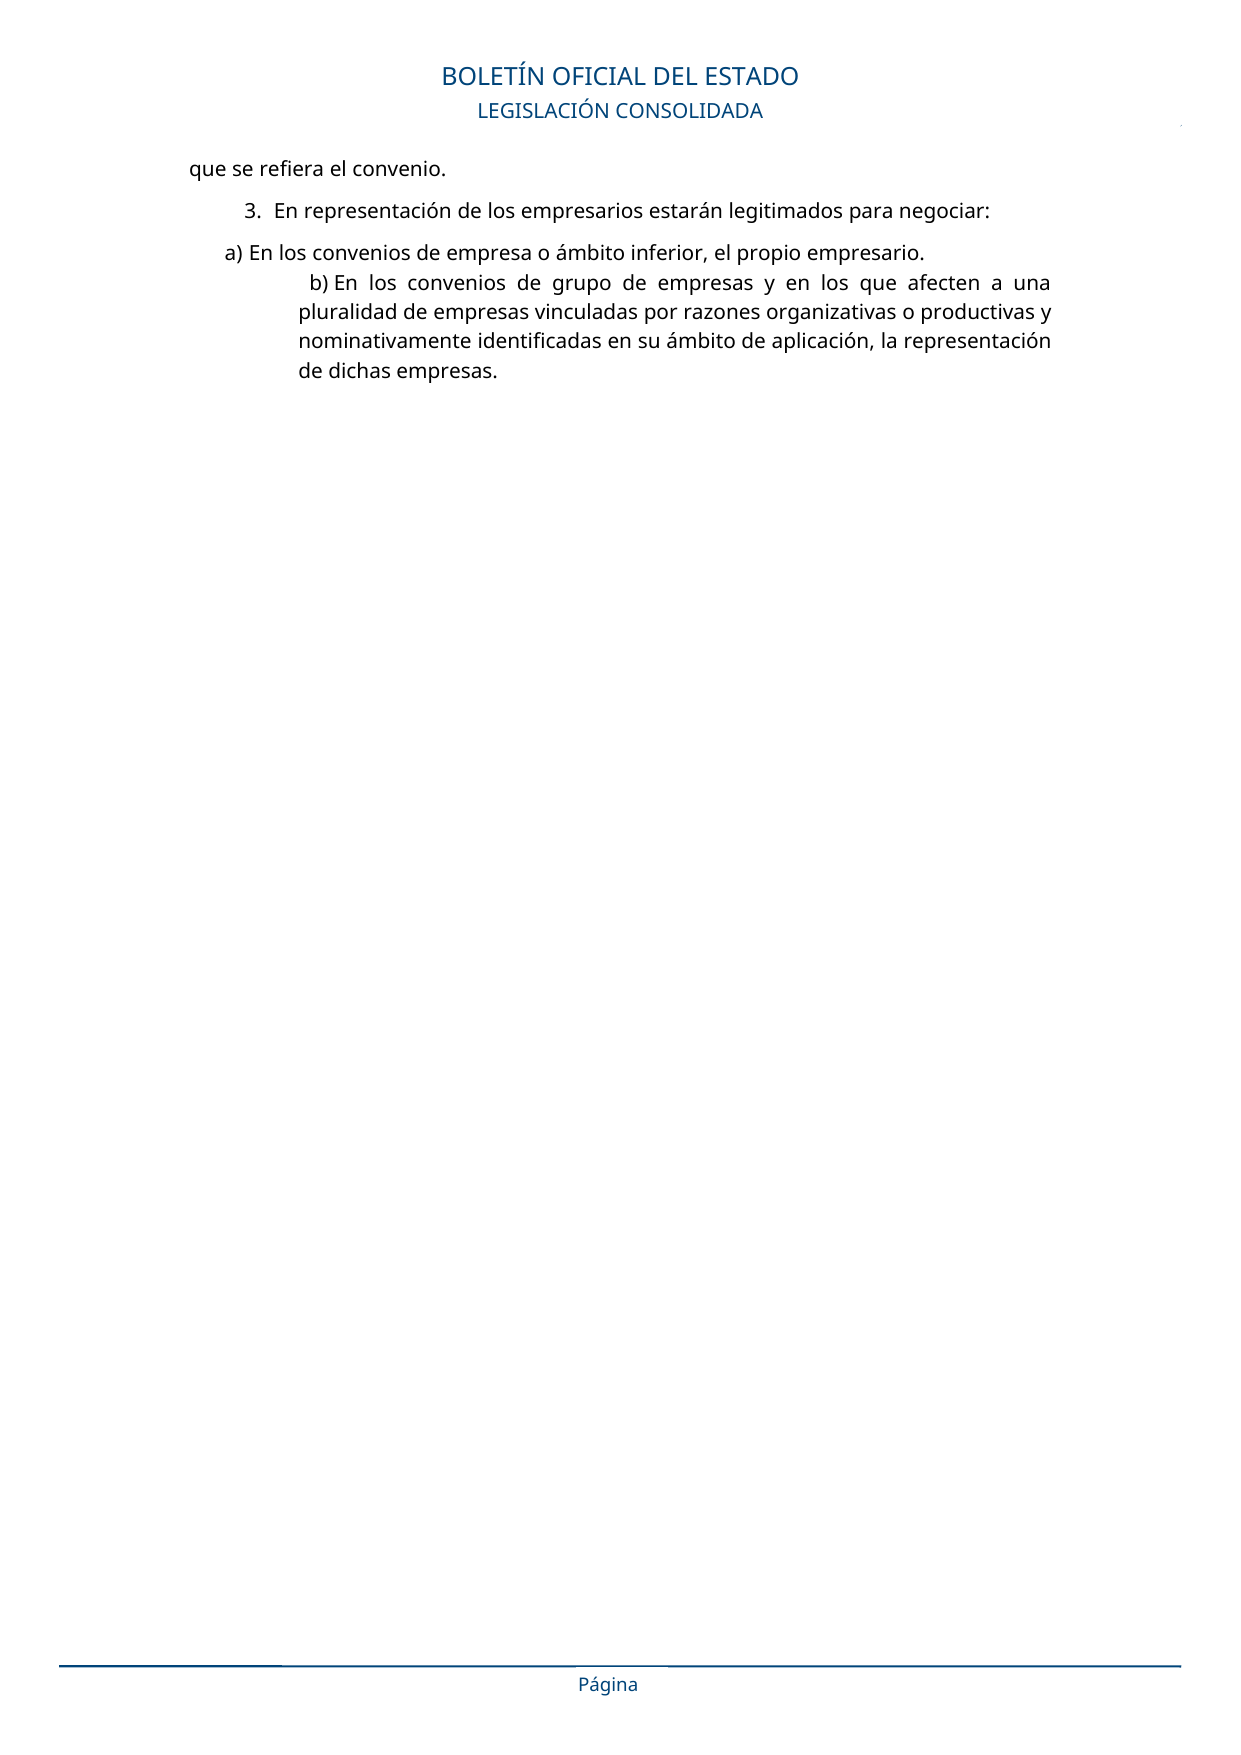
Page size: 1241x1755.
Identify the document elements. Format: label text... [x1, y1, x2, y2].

list En los convenios de grupo de empresas y en los que afecten a una pluralidad de empresas vinculadas por razones organizativas o productivas y nominativamente identificadas en su ámbito de aplicación, la representación de dichas empresas. [274, 268, 1052, 384]
list que se refiera el convenio. [164, 154, 1052, 183]
list En representación de los empresarios estarán legitimados para negociar: [244, 196, 1184, 225]
list En los convenios de empresa o ámbito inferior, el propio empresario. [224, 238, 1184, 267]
